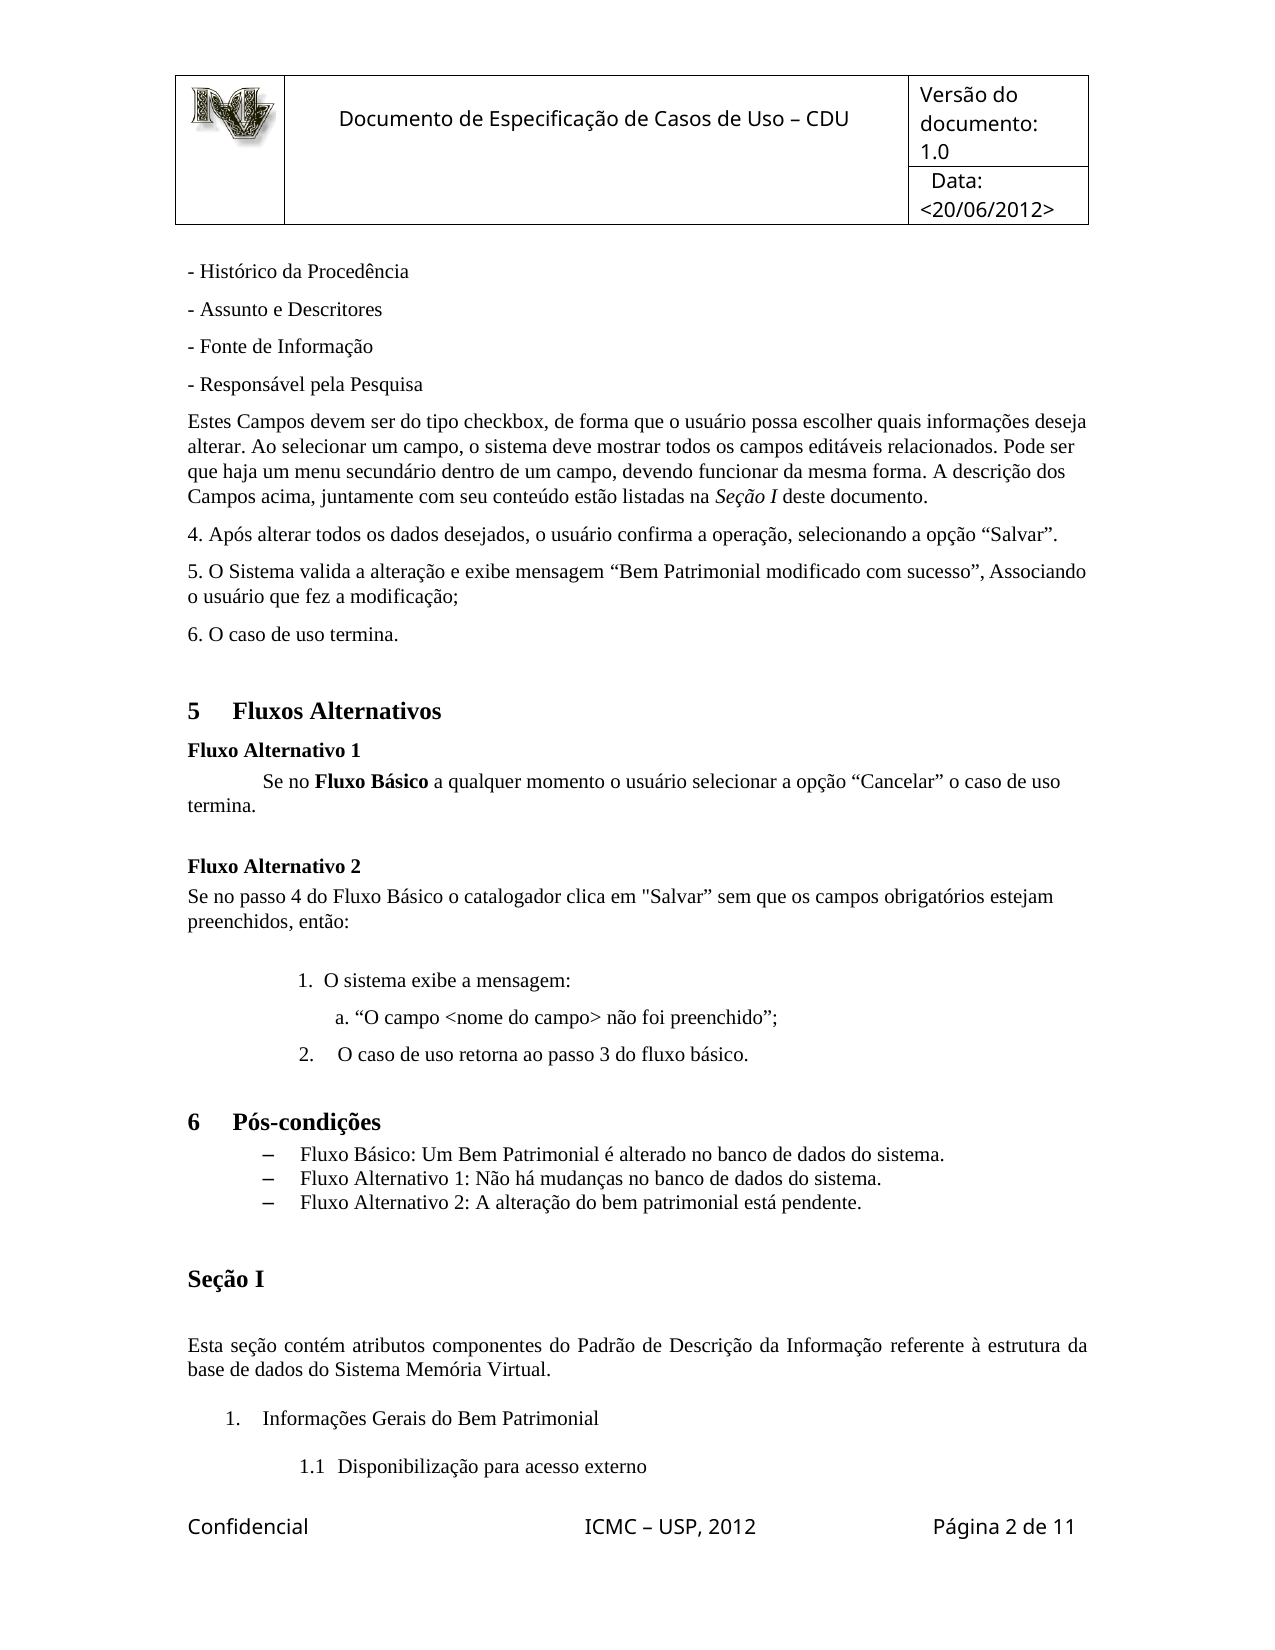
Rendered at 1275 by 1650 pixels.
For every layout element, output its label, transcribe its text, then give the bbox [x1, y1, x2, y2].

picture [186, 76, 277, 151]
subtitle Fluxo Alternativo 1 [187, 737, 1087, 762]
list - Assunto e Descritores [187, 296, 1087, 321]
list Fluxo Alternativo 2: A alteração do bem patrimonial está pendente. [262, 1190, 1087, 1214]
list Informações Gerais do Bem Patrimonial [225, 1405, 1087, 1429]
text Se no passo 4 do Fluxo Básico o catalogador clica em "Salvar” sem que os campos obrigatórios estejam preenchidos, então: [187, 884, 1087, 933]
text Esta seção contém atributos componentes do Padrão de Descrição da Informação referente à estrutura da base de dados do Sistema Memória Virtual. [187, 1333, 1087, 1381]
list 4. Após alterar todos os dados desejados, o usuário confirma a operação, selecionando a opção “Salvar”. [187, 521, 1087, 546]
text a. “O campo <nome do campo> não foi preenchido”; [261, 1004, 1087, 1029]
subtitle Seção I [187, 1264, 1087, 1293]
subtitle Fluxos Alternativos [187, 696, 1087, 725]
list - Histórico da Procedência [187, 258, 1087, 283]
text Se no Fluxo Básico a qualquer momento o usuário selecionar a opção “Cancelar” o caso de uso termina. [187, 768, 1087, 817]
subtitle Fluxo Alternativo 2 [187, 853, 1087, 878]
list Estes Campos devem ser do tipo checkbox, de forma que o usuário possa escolher quais informações deseja alterar. Ao selecionar um campo, o sistema deve mostrar todos os campos editáveis relacionados. Pode ser que haja um menu secundário dentro de um campo, devendo funcionar da mesma forma. A descrição dos Campos acima, juntamente com seu conteúdo estão listadas na Seção I deste documento. [187, 408, 1087, 508]
list - Fonte de Informação [187, 333, 1087, 358]
subtitle Pós-condições [187, 1107, 1087, 1136]
list 6. O caso de uso termina. [187, 621, 1087, 646]
text 1. O sistema exibe a mensagem: [292, 967, 1087, 992]
list - Responsável pela Pesquisa [187, 371, 1087, 396]
text 1.1 Disponibilização para acesso externo [187, 1453, 1087, 1478]
list Fluxo Básico: Um Bem Patrimonial é alterado no banco de dados do sistema. [262, 1142, 1087, 1166]
list O caso de uso retorna ao passo 3 do fluxo básico. [298, 1042, 1087, 1066]
list 5. O Sistema valida a alteração e exibe mensagem “Bem Patrimonial modificado com sucesso”, Associando o usuário que fez a modificação; [187, 558, 1087, 608]
list Fluxo Alternativo 1: Não há mudanças no banco de dados do sistema. [262, 1166, 1087, 1190]
